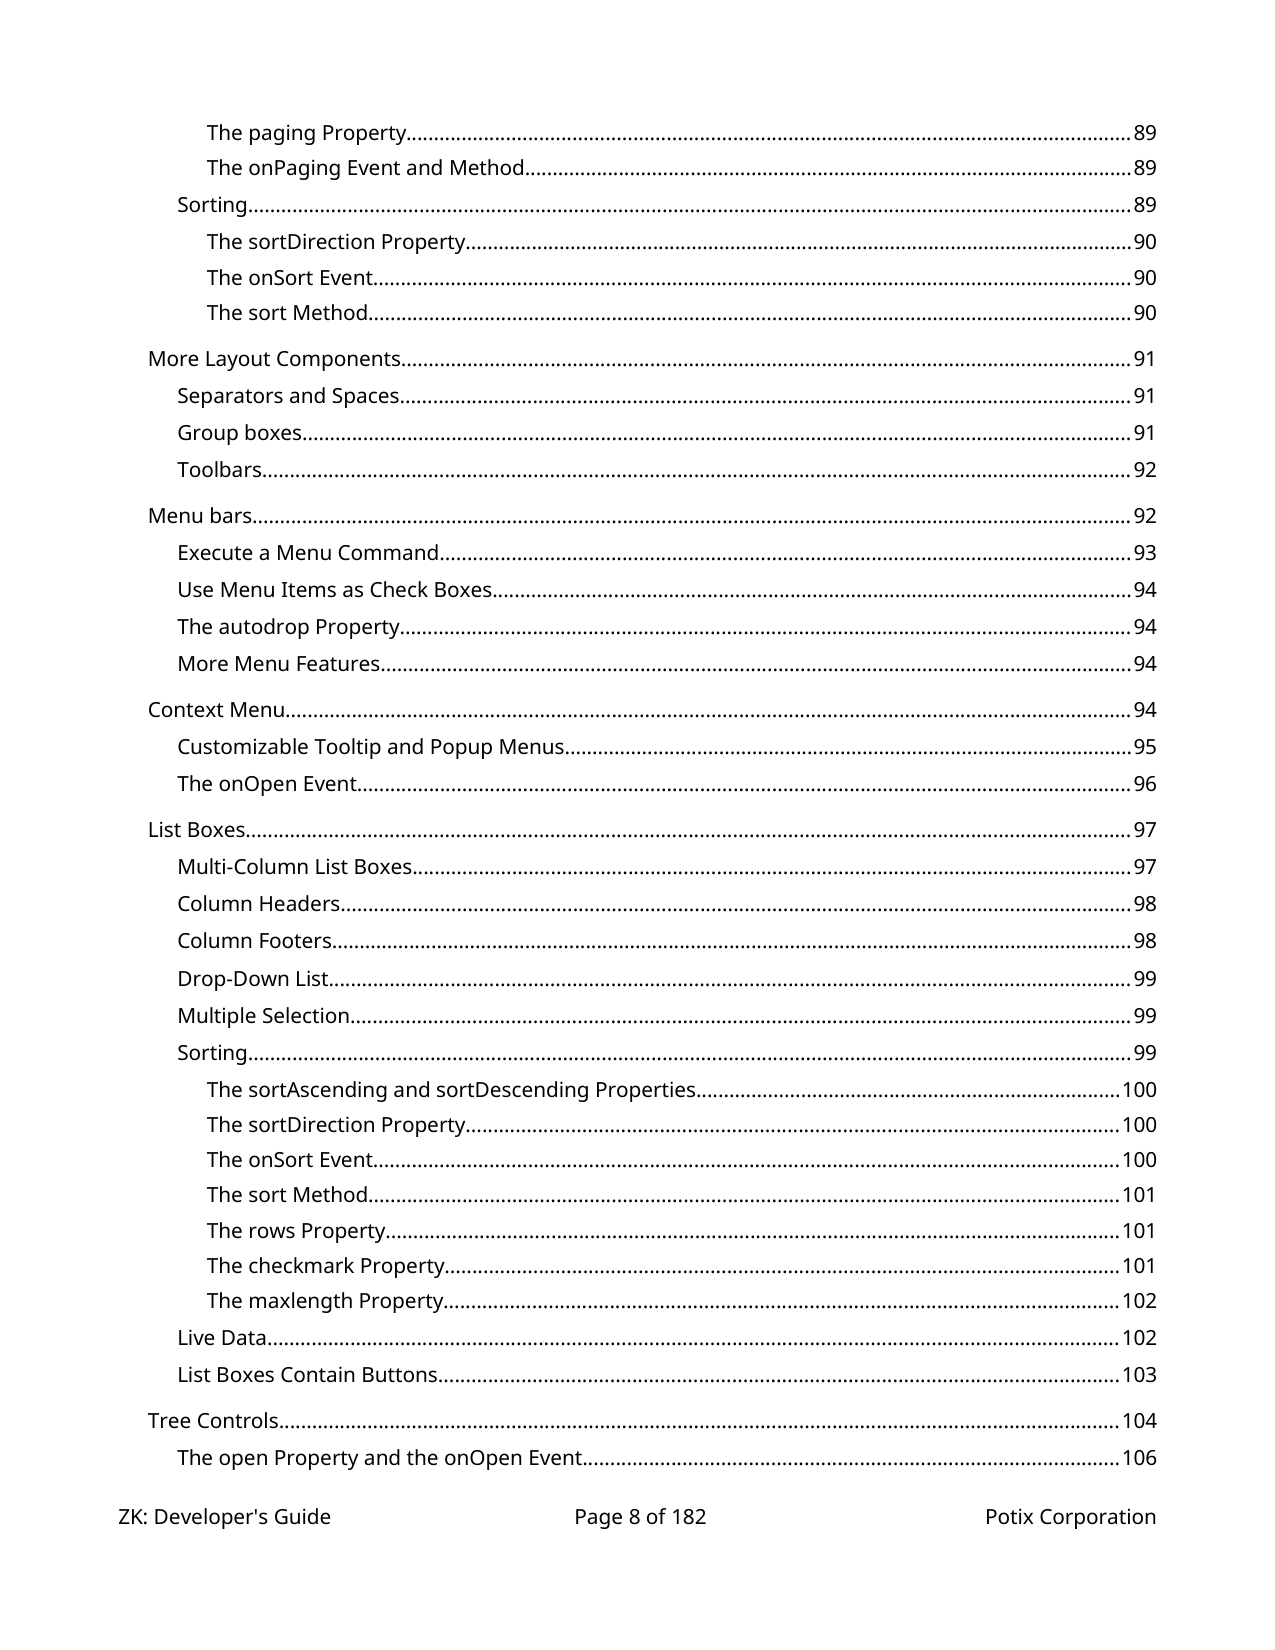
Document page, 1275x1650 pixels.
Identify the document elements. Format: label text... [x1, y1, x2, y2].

text The onPaging Event and Method 89 [207, 153, 1157, 182]
text The autodrop Property 94 [177, 612, 1157, 641]
text Toolbars 92 [177, 455, 1157, 483]
text Execute a Menu Command 93 [177, 538, 1157, 566]
text The sortDirection Property 100 [207, 1110, 1157, 1138]
text Context Menu 94 [148, 695, 1157, 723]
text Sorting 89 [177, 190, 1157, 219]
text Group boxes 91 [177, 418, 1157, 446]
text List Boxes 97 [148, 815, 1157, 844]
text More Layout Components 91 [148, 344, 1157, 372]
text The sort Method 101 [207, 1181, 1157, 1209]
text The onOpen Event 96 [177, 769, 1157, 798]
text The paging Property 89 [207, 118, 1157, 146]
text The maxlength Property 102 [207, 1286, 1157, 1314]
text Sorting 99 [177, 1038, 1157, 1066]
text The open Property and the onOpen Event 106 [177, 1443, 1157, 1472]
text The onSort Event 100 [207, 1145, 1157, 1174]
text Separators and Spaces 91 [177, 381, 1157, 409]
text The rows Property 101 [207, 1216, 1157, 1244]
text List Boxes Contain Buttons 103 [177, 1360, 1157, 1389]
text The checkmark Property 101 [207, 1251, 1157, 1279]
text Column Footers 98 [177, 927, 1157, 955]
text Column Headers 98 [177, 889, 1157, 918]
text The sortDirection Property 90 [207, 227, 1157, 256]
text Customizable Tooltip and Popup Menus 95 [177, 732, 1157, 761]
text Menu bars 92 [148, 501, 1157, 529]
text The sortAscending and sortDescending Properties 100 [207, 1075, 1157, 1103]
text Tree Controls 104 [148, 1406, 1157, 1434]
text More Menu Features 94 [177, 649, 1157, 678]
text Multiple Selection 99 [177, 1001, 1157, 1029]
text The sort Method 90 [207, 298, 1157, 326]
text Live Data 102 [177, 1323, 1157, 1352]
text Multi-Column List Boxes 97 [177, 852, 1157, 881]
text Drop-Down List 99 [177, 964, 1157, 992]
text The onSort Event 90 [207, 263, 1157, 291]
text Use Menu Items as Check Boxes 94 [177, 575, 1157, 603]
